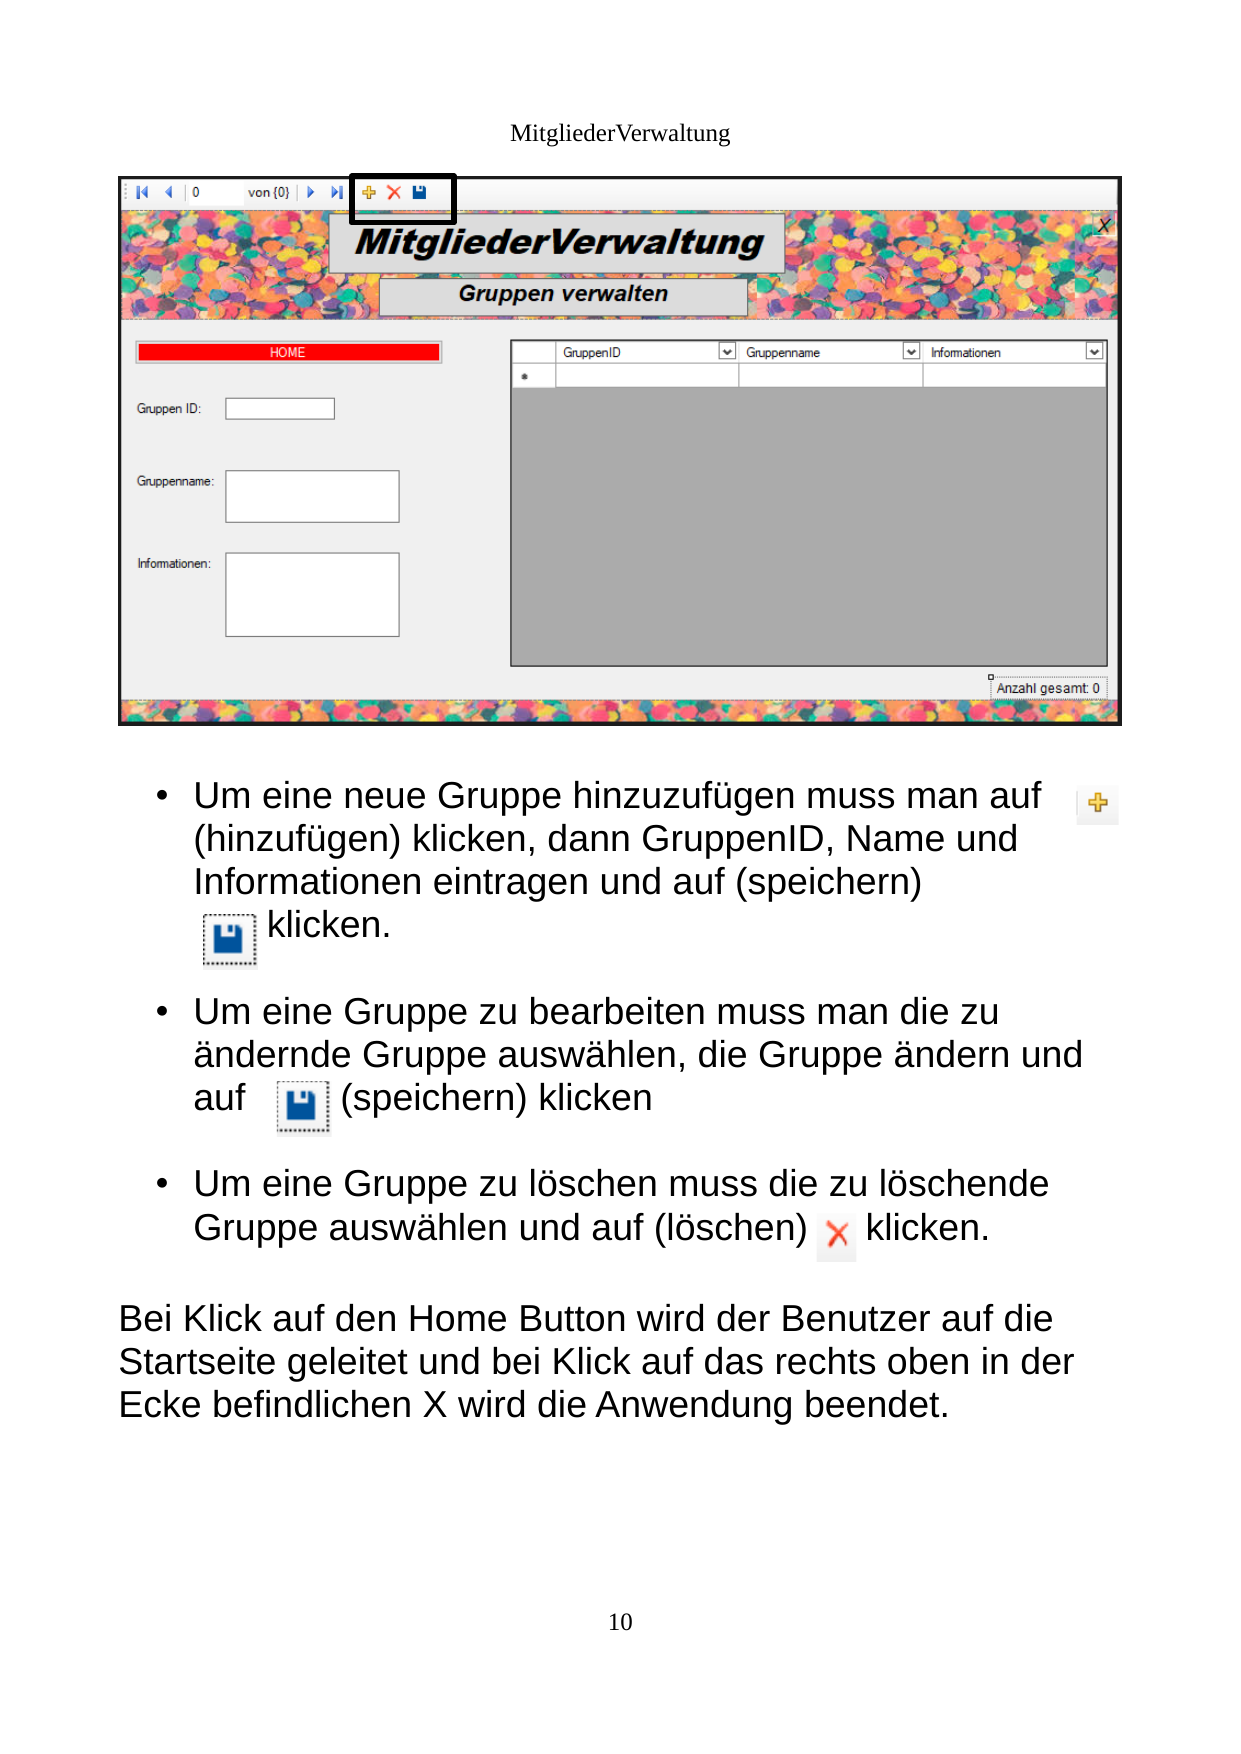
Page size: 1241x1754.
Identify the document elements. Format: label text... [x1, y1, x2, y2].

list Um eine Gruppe zu bearbeiten muss man die zu ändernde Gruppe auswählen, die Gruppe ändern und auf (speichern) klicken [156, 989, 1122, 1118]
picture [816, 1213, 857, 1262]
picture [276, 1081, 332, 1137]
text Bei Klick auf den Home Button wird der Benutzer auf die Startseite geleitet und bei Klick auf das rechts oben in der Ecke befindlichen X wird die Anwendung beendet. [118, 1296, 1122, 1425]
picture [355, 179, 451, 220]
picture [1076, 785, 1119, 825]
picture [203, 914, 258, 970]
list Um eine Gruppe zu löschen muss die zu löschende Gruppe auswählen und auf (löschen) klicken. [156, 1162, 1122, 1248]
list Um eine neue Gruppe hinzuzufügen muss man auf (hinzufügen) klicken, dann GruppenID, Name und Informationen eintragen und auf (speichern) klicken. [156, 773, 1122, 946]
picture [118, 176, 1122, 726]
